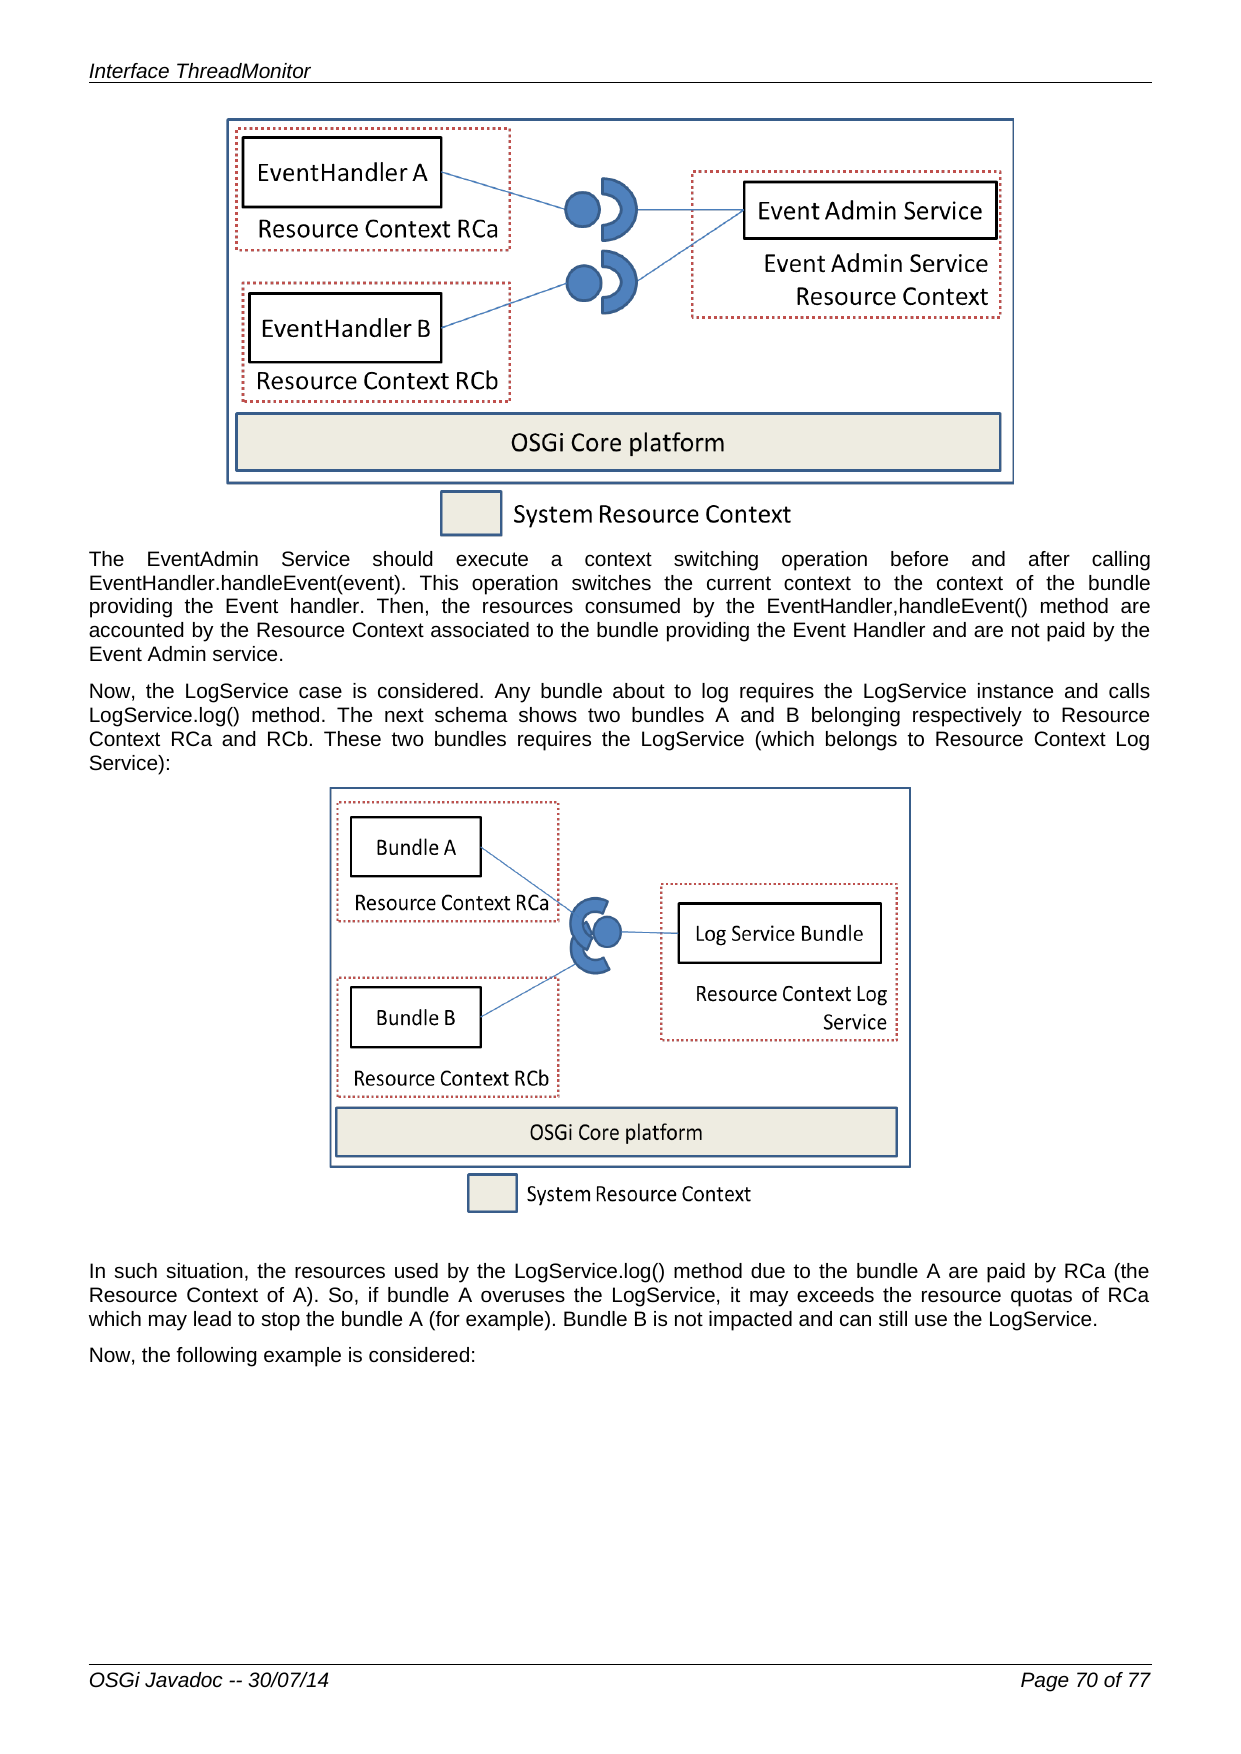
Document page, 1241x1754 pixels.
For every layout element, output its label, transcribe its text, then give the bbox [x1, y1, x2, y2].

text Now, the LogService case is considered. Any bundle about to log requires the LogService instance and calls LogService.log() method. The next schema shows two bundles A and B belonging respectively to Resource Context RCa and RCb. These two bundles requires the LogService (which belongs to Resource Context Log Service): [88, 679, 1152, 774]
text Now, the following example is considered: [88, 1343, 1152, 1367]
picture [329, 787, 911, 1222]
text In such situation, the resources used by the LogService.log() method due to the bundle A are paid by RCa (the Resource Context of A). So, if bundle A overuses the LogService, it may exceeds the resource quotas of RCa which may lead to stop the bundle A (for example). Bundle B is not impacted and can still use the LogService. [88, 1258, 1152, 1330]
text The EventAdmin Service should execute a context switching operation before and after calling EventHandler.handleEvent(event). This operation switches the current context to the context of the bundle providing the Event handler. Then, the resources consumed by the EventHandler,handleEvent() method are accounted by the Resource Context associated to the bundle providing the Event Handler and are not paid by the Event Admin service. [88, 118, 1152, 666]
picture [226, 118, 1014, 547]
